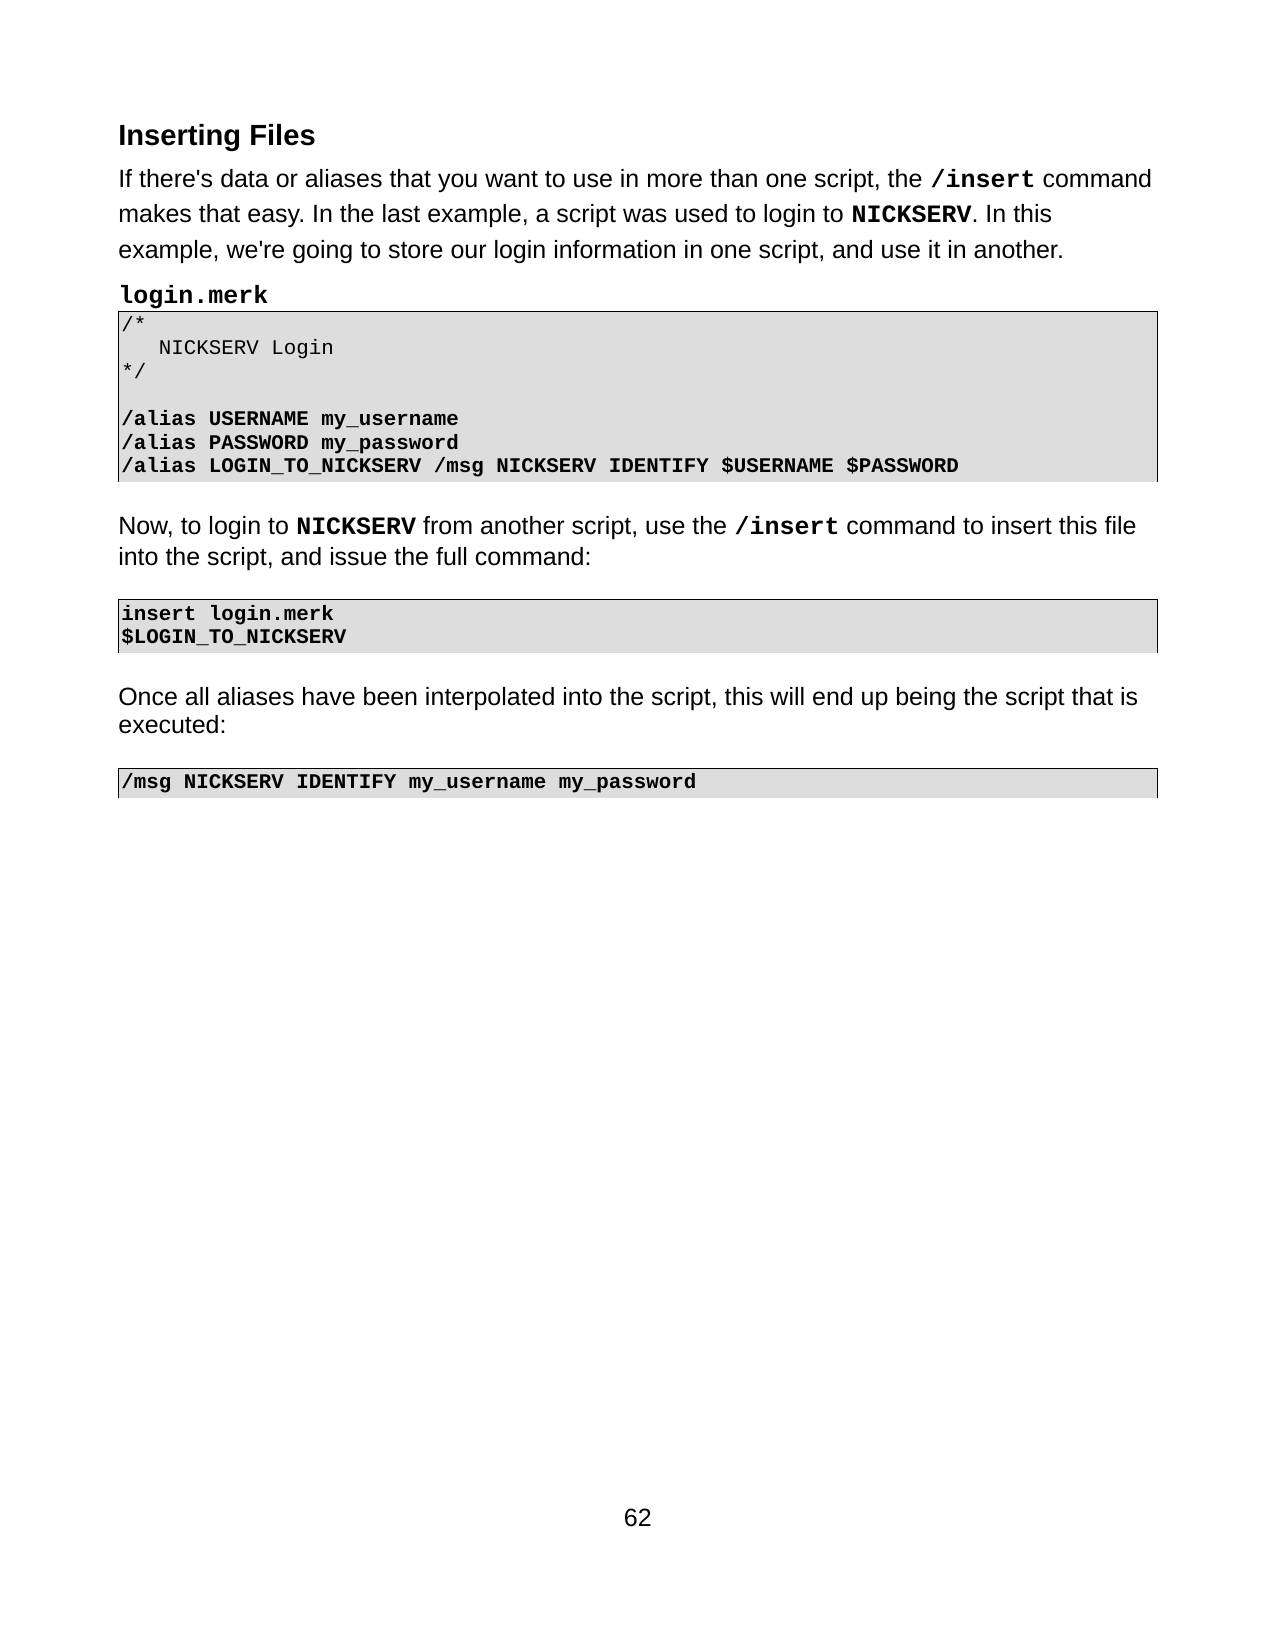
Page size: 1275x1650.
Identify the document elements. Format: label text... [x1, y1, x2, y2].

text Once all aliases have been interpolated into the script, this will end up being the script that is executed: [118, 682, 1157, 739]
subtitle Inserting Files [118, 118, 1157, 152]
text login.merk [118, 282, 1157, 311]
table_header /msg NICKSERV IDENTIFY my_username my_password [119, 769, 1157, 798]
table_header insert login.merk $LOGIN_TO_NICKSERV [119, 600, 1157, 653]
text If there's data or aliases that you want to use in more than one script, the /insert command makes that easy. In the last example, a script was used to login to NICKSERV. In this example, we're going to store our login information in one script, and use it in another. [118, 164, 1157, 263]
text Now, to login to NICKSERV from another script, use the /insert command to insert this file into the script, and issue the full command: [118, 511, 1157, 571]
table_header /* NICKSERV Login */ /alias USERNAME my_username /alias PASSWORD my_password /alias LOGIN_TO_NICKSERV /msg NICKSERV IDENTIFY $USERNAME $PASSWORD [119, 312, 1157, 482]
